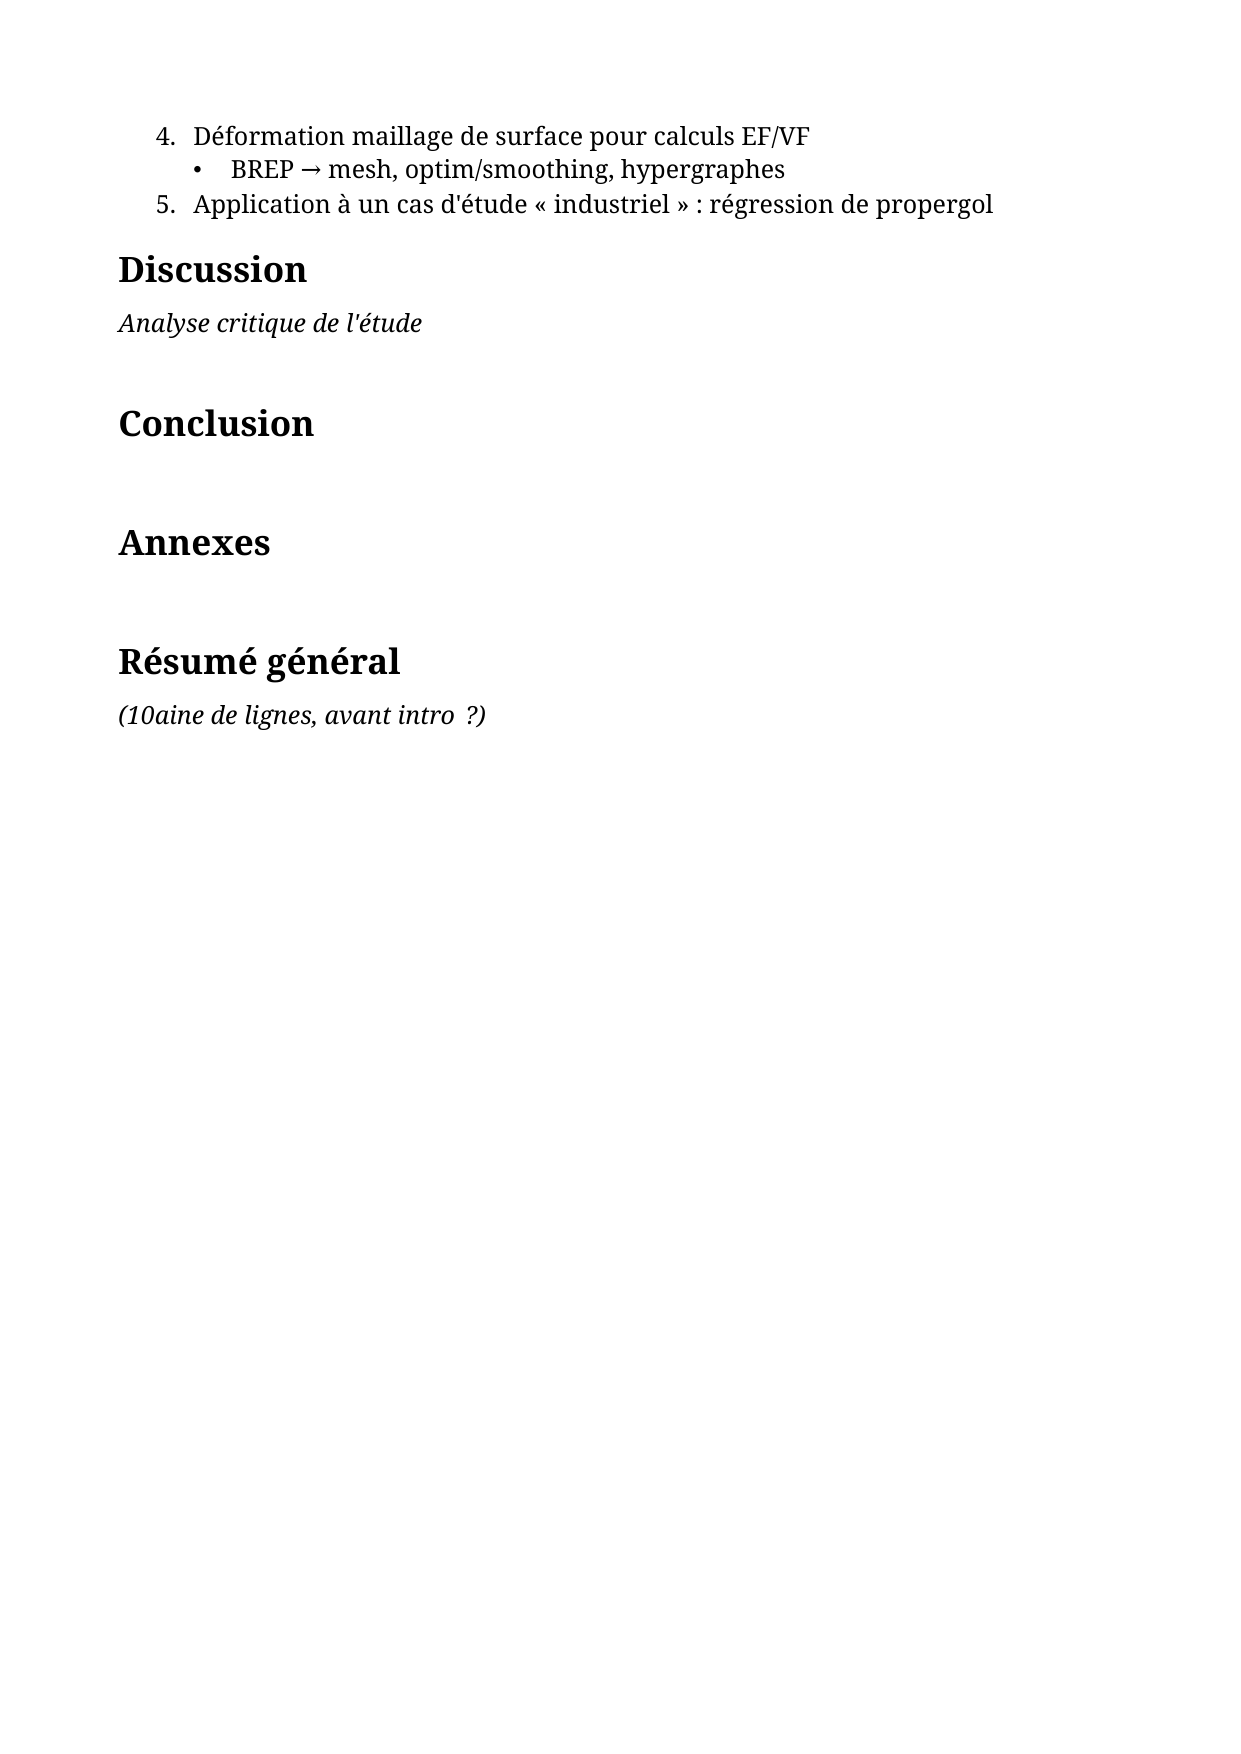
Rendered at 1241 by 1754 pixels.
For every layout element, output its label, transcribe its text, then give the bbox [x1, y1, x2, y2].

text (10aine de lignes, avant intro ?) [118, 697, 1122, 731]
list BREP → mesh, optim/smoothing, hypergraphes [193, 152, 1122, 186]
subtitle Conclusion [118, 399, 1122, 446]
text Analyse critique de l'étude [118, 306, 1122, 339]
list Application à un cas d'étude « industriel » : régression de propergol [156, 186, 1122, 220]
subtitle Résumé général [118, 637, 1122, 685]
subtitle Annexes [118, 518, 1122, 566]
subtitle Discussion [118, 245, 1122, 293]
list Déformation maillage de surface pour calculs EF/VF [156, 118, 1122, 152]
